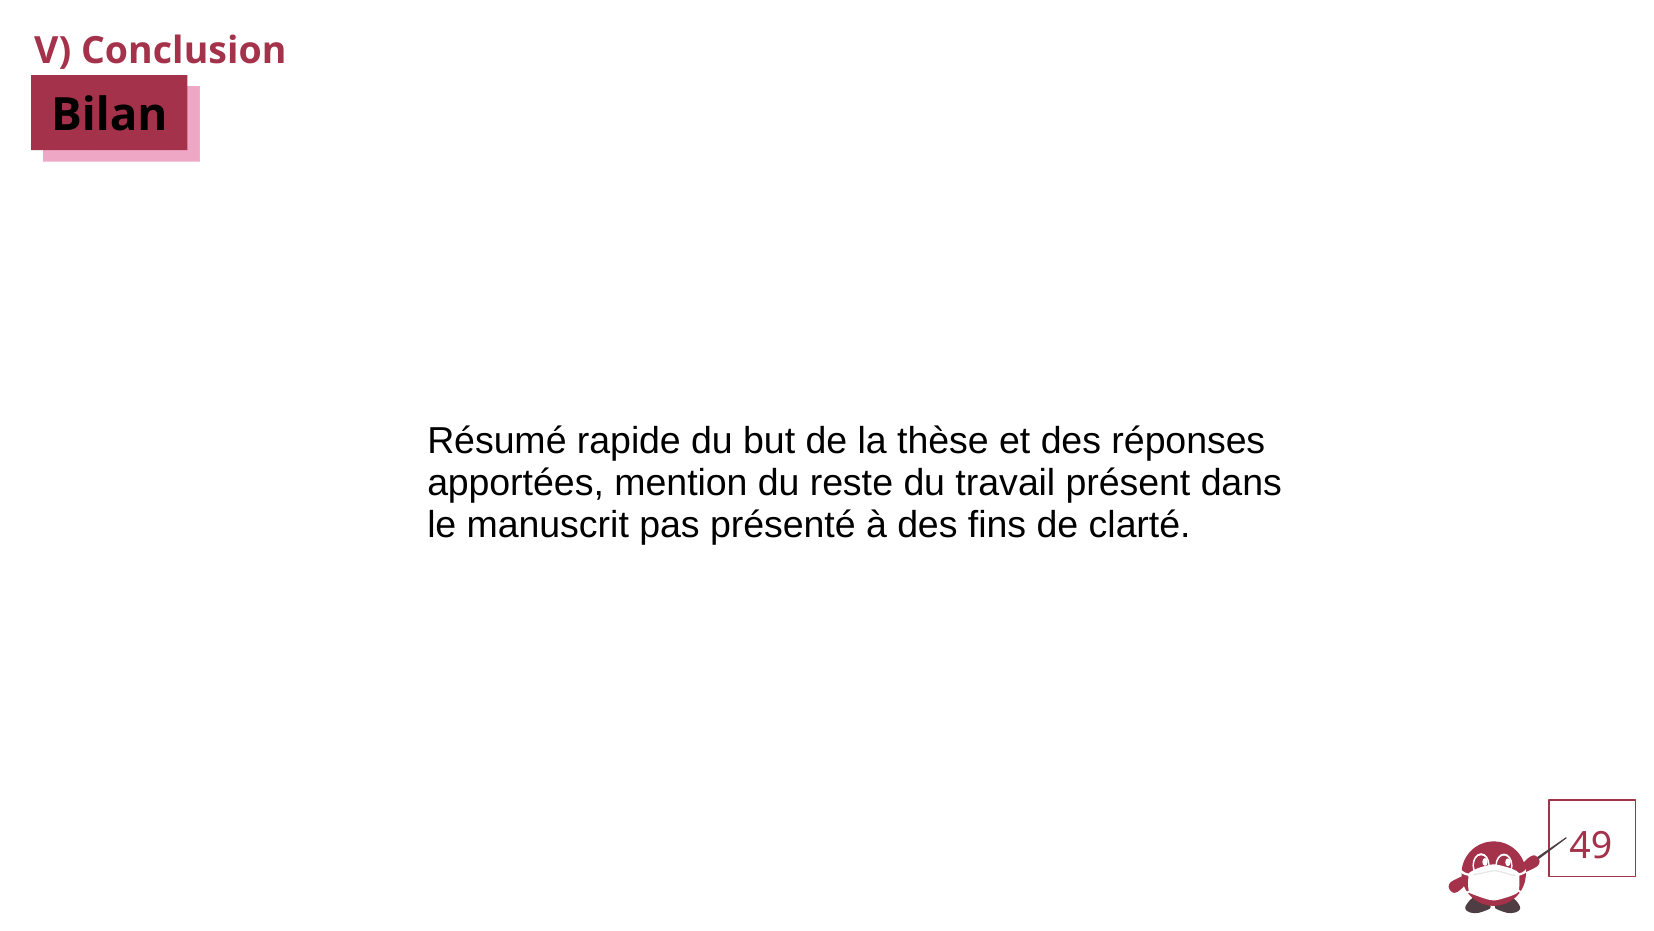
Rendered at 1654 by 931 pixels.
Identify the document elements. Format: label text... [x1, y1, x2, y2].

text_box [1492, 811, 1654, 887]
picture [1448, 799, 1637, 914]
text_box V) Conclusion [19, 16, 976, 76]
text_box Résumé rapide du but de la thèse et des réponses apportées, mention du reste du travail présent dans le manuscrit pas présenté à des fins de clarté. [412, 412, 1313, 596]
text_box Bilan [31, 76, 188, 151]
